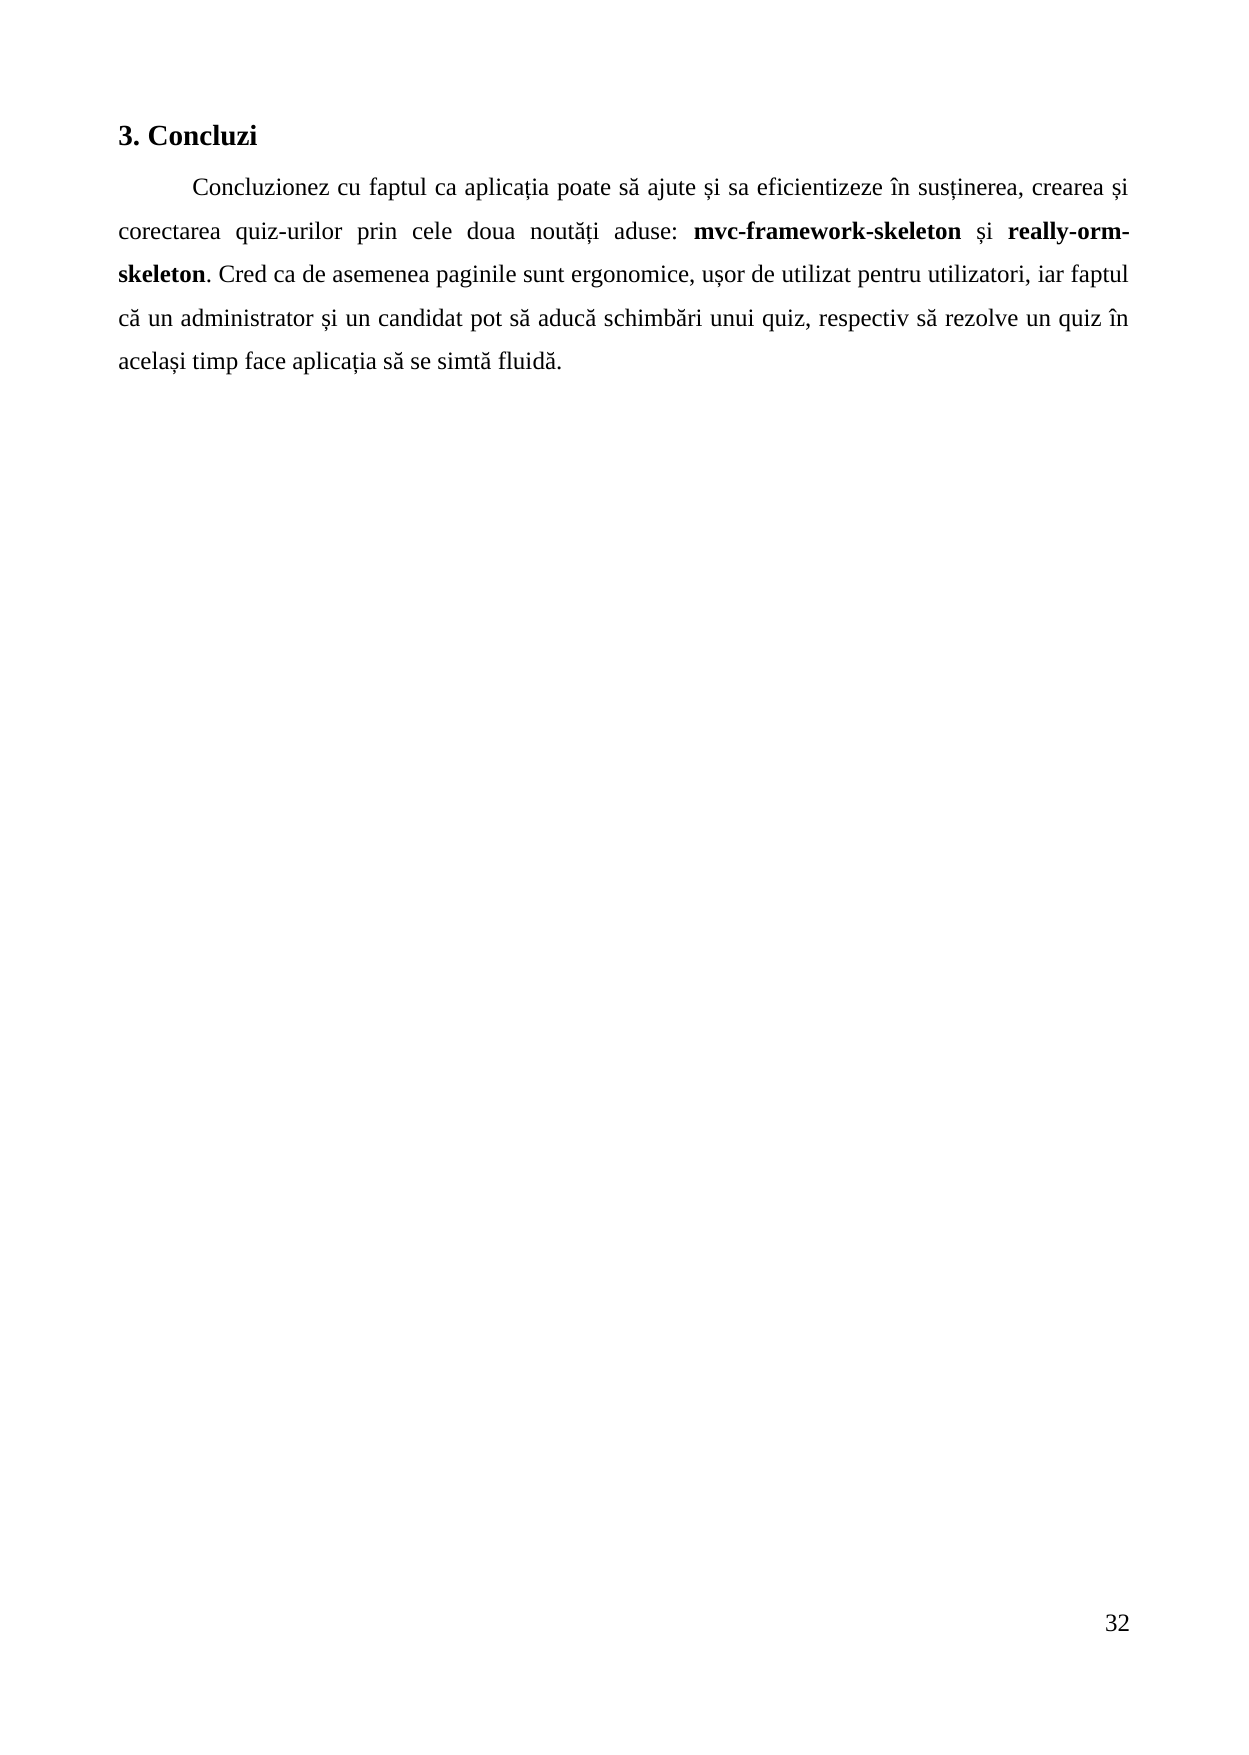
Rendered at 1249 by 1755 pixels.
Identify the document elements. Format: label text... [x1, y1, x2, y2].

text Concluzionez cu faptul ca aplicația poate să ajute și sa eficientizeze în susținerea, crearea și corectarea quiz-urilor prin cele doua noutăți aduse: mvc-framework-skeleton și really-orm-skeleton. Cred ca de asemenea paginile sunt ergonomice, ușor de utilizat pentru utilizatori, iar faptul că un administrator și un candidat pot să aducă schimbări unui quiz, respectiv să rezolve un quiz în același timp face aplicația să se simtă fluidă. [118, 168, 1130, 374]
text 3. Concluzi [118, 118, 1130, 152]
